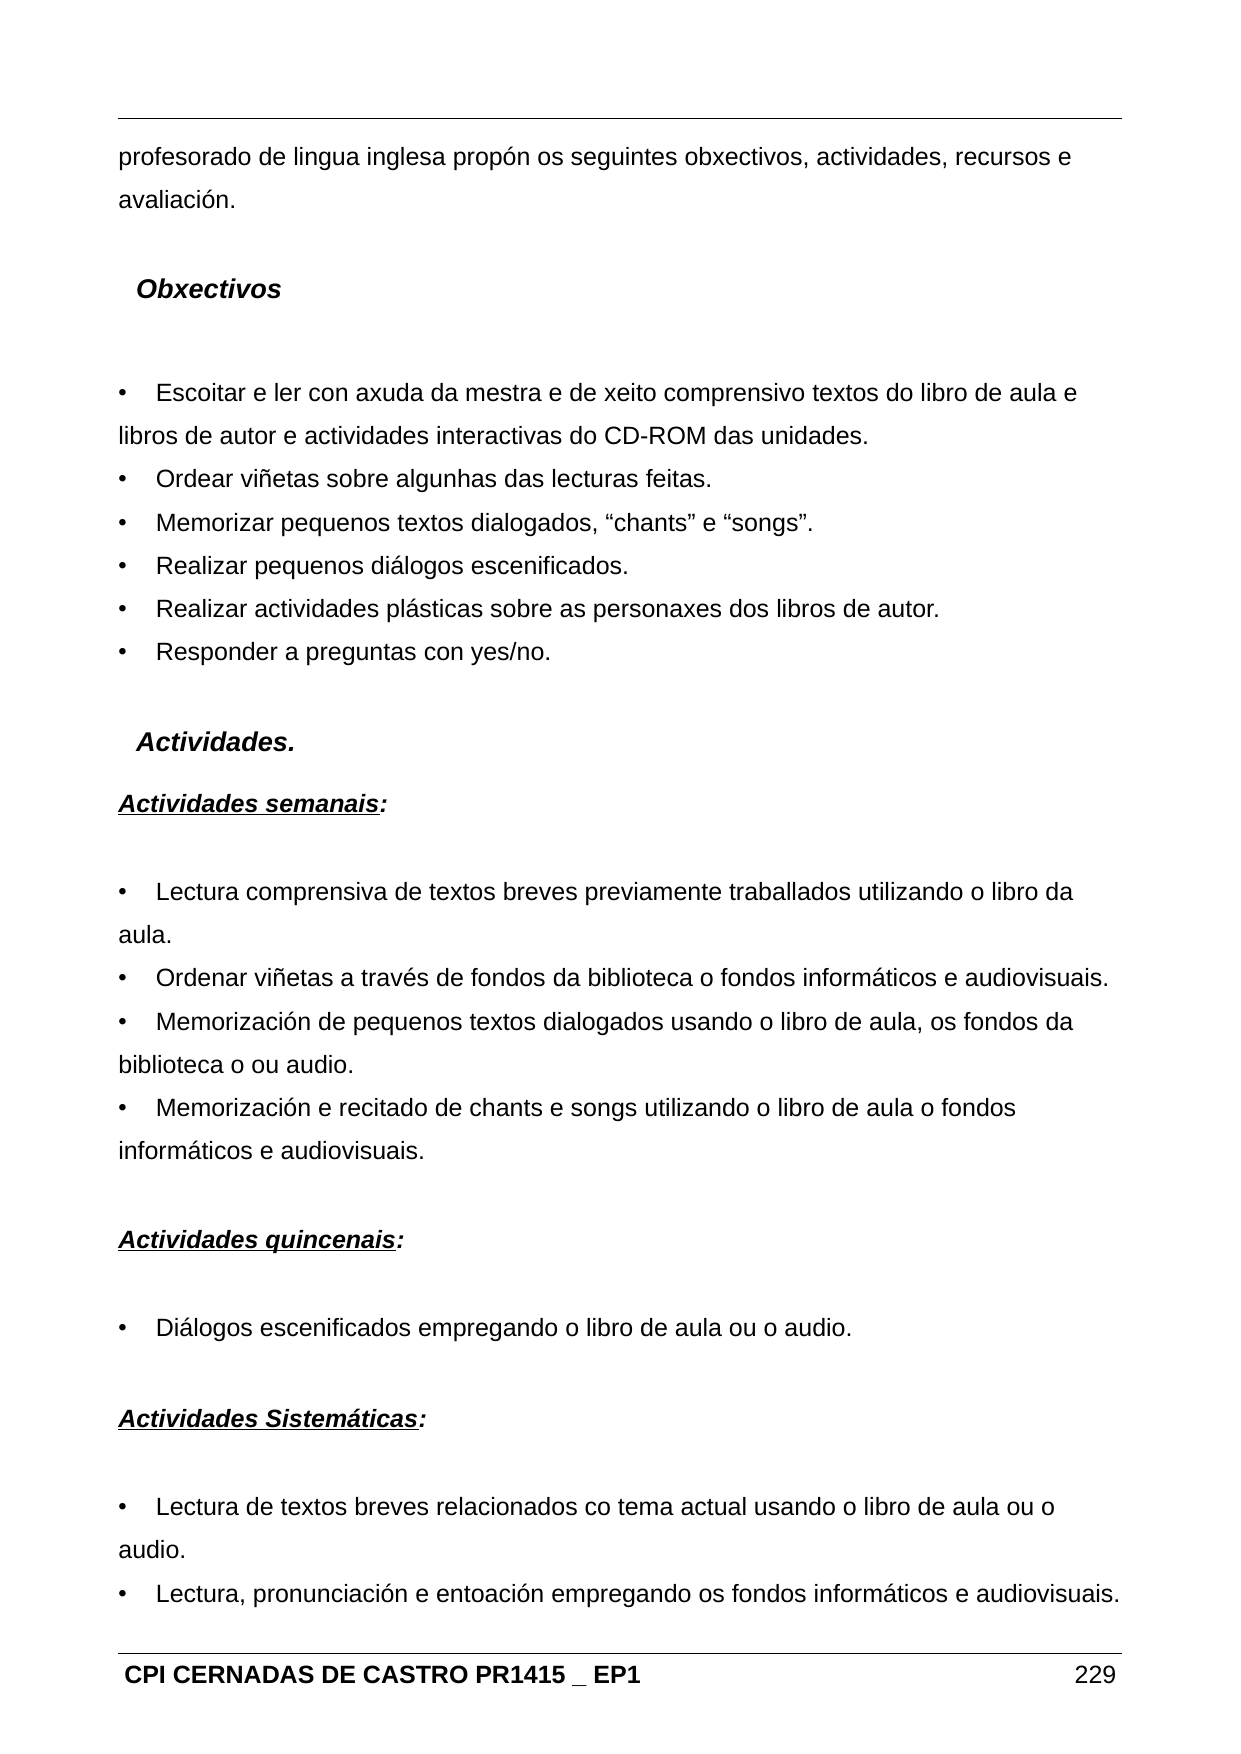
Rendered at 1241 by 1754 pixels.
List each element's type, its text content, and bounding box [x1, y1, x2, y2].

list Responder a preguntas con yes/no. [81, 637, 1122, 666]
text Actividades semanais: [118, 789, 1122, 818]
text Actividades quincenais: [118, 1225, 1122, 1254]
list Diálogos escenificados empregando o libro de aula ou o audio. [81, 1313, 1122, 1342]
list Ordear viñetas sobre algunhas das lecturas feitas. [81, 464, 1122, 493]
text Actividades. [136, 726, 1122, 757]
text profesorado de lingua inglesa propón os seguintes obxectivos, actividades, recursos e avaliación. [118, 142, 1122, 213]
list Memorización e recitado de chants e songs utilizando o libro de aula o fondos informáticos e audiovisuais. [81, 1093, 1122, 1165]
list Ordenar viñetas a través de fondos da biblioteca o fondos informáticos e audiovisuais. [81, 963, 1122, 992]
text Actividades Sistemáticas: [118, 1404, 1122, 1433]
list Lectura, pronunciación e entoación empregando os fondos informáticos e audiovisuais. [81, 1579, 1122, 1607]
list Realizar actividades plásticas sobre as personaxes dos libros de autor. [81, 594, 1122, 623]
list Memorizar pequenos textos dialogados, “chants” e “songs”. [81, 508, 1122, 537]
text Obxectivos [136, 273, 1122, 304]
list Memorización de pequenos textos dialogados usando o libro de aula, os fondos da biblioteca o ou audio. [81, 1006, 1122, 1078]
list Lectura de textos breves relacionados co tema actual usando o libro de aula ou o audio. [81, 1492, 1122, 1564]
list Realizar pequenos diálogos escenificados. [81, 551, 1122, 580]
list Escoitar e ler con axuda da mestra e de xeito comprensivo textos do libro de aula e libros de autor e actividades interactivas do CD-ROM das unidades. [81, 378, 1122, 450]
list Lectura comprensiva de textos breves previamente traballados utilizando o libro da aula. [81, 877, 1122, 949]
